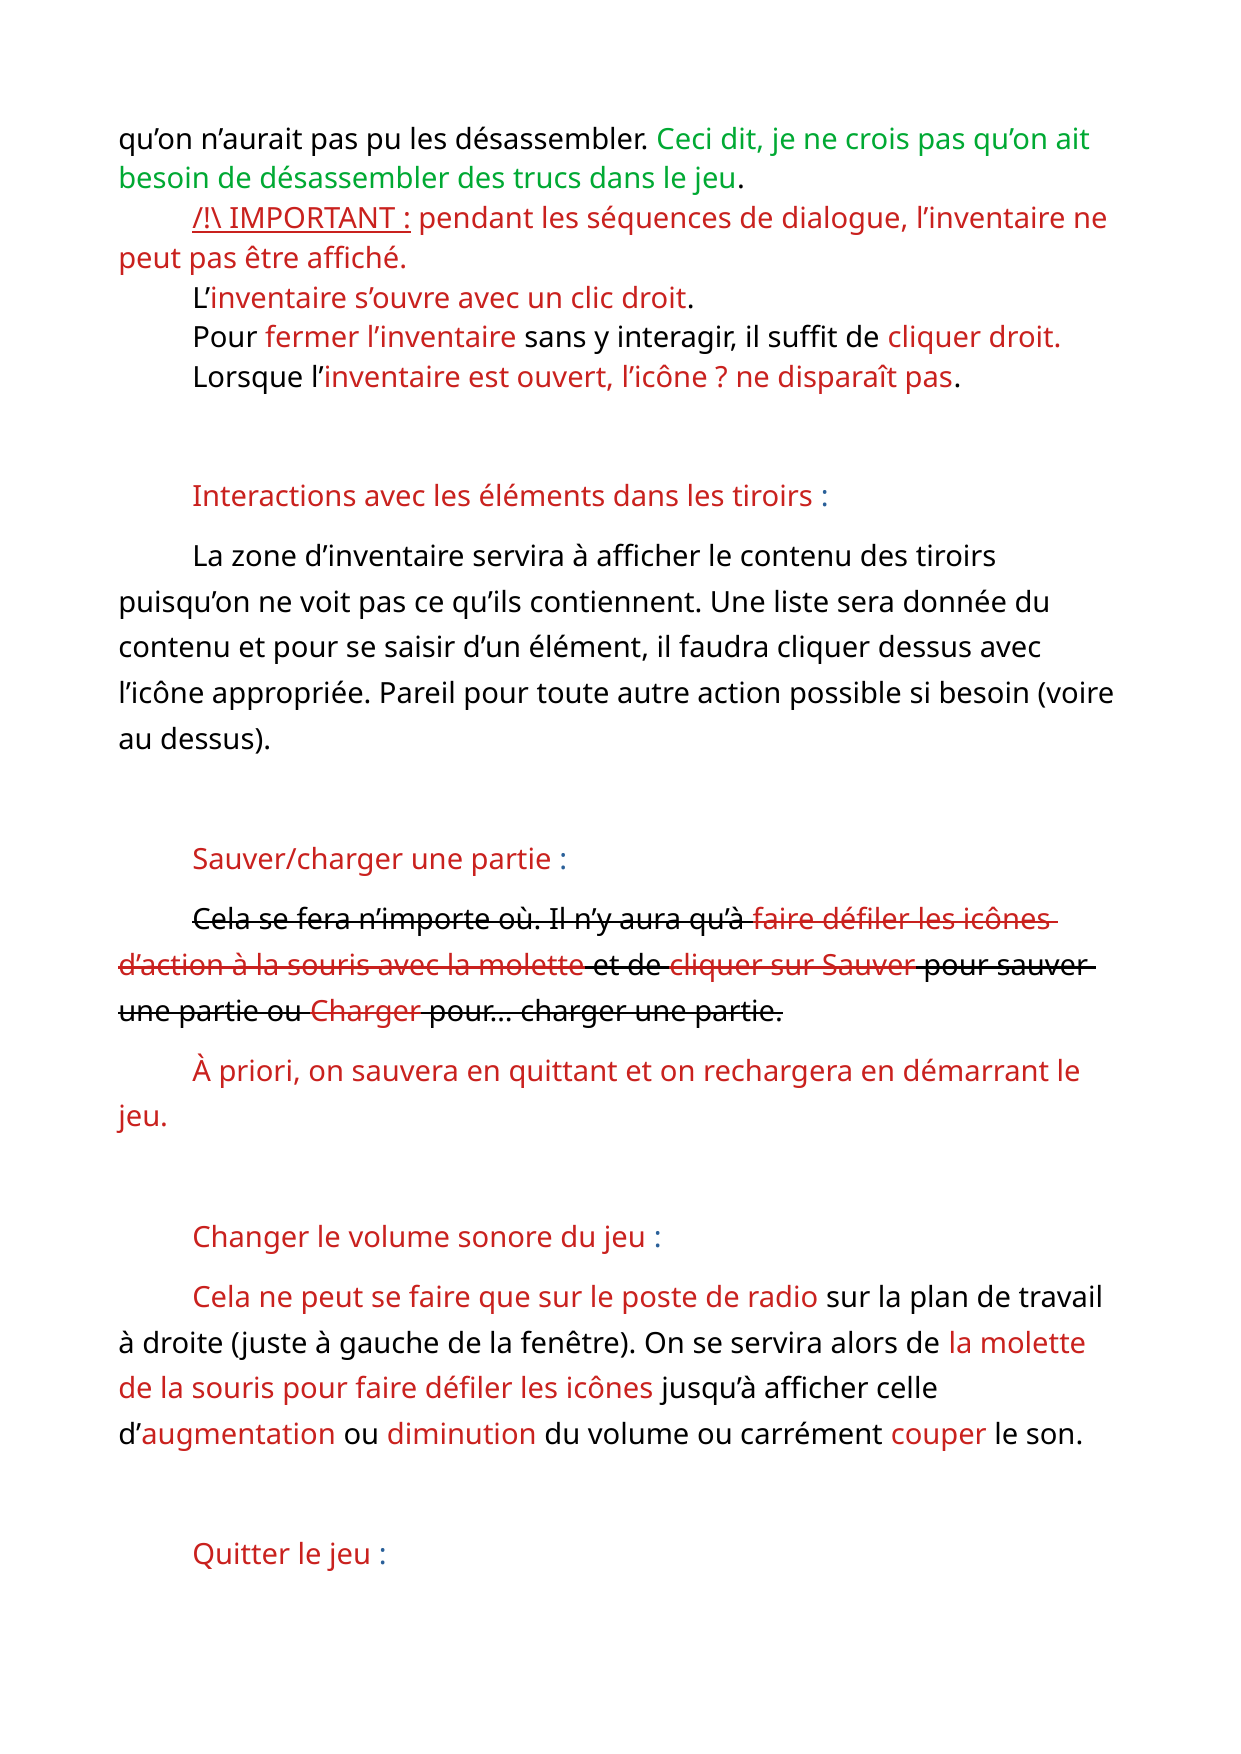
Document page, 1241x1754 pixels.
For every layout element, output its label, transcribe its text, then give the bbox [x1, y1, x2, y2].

text L’inventaire s’ouvre avec un clic droit. [118, 277, 1122, 317]
text /!\ IMPORTANT : pendant les séquences de dialogue, l’inventaire ne peut pas être affiché. [118, 197, 1122, 277]
text qu’on n’aurait pas pu les désassembler. Ceci dit, je ne crois pas qu’on ait besoin de désassembler des trucs dans le jeu. [118, 118, 1122, 197]
text Lorsque l’inventaire est ouvert, l’icône ? ne disparaît pas. [118, 356, 1122, 436]
text Cela ne peut se faire que sur le poste de radio sur la plan de travail à droite (juste à gauche de la fenêtre). On se servira alors de la molette de la souris pour faire défiler les icônes jusqu’à afficher celle d’augmentation ou diminution du volume ou carrément couper le son. [118, 1276, 1122, 1453]
text La zone d’inventaire servira à afficher le contenu des tiroirs puisqu’on ne voit pas ce qu’ils contiennent. Une liste sera donnée du contenu et pour se saisir d’un élément, il faudra cliquer dessus avec l’icône appropriée. Pareil pour toute autre action possible si besoin (voire au dessus). [118, 536, 1122, 758]
text Pour fermer l’inventaire sans y interagir, il suffit de cliquer droit. [118, 317, 1122, 356]
text Cela se fera n’importe où. Il n’y aura qu’à faire défiler les icônes d’action à la souris avec la molette et de cliquer sur Sauver pour sauver une partie ou Charger pour… charger une partie. [118, 899, 1122, 1029]
text Sauver/charger une partie : [118, 838, 1122, 878]
text À priori, on sauvera en quittant et on rechargera en démarrant le jeu. [118, 1050, 1122, 1135]
text Changer le volume sonore du jeu : [118, 1216, 1122, 1256]
text Quitter le jeu : [118, 1534, 1122, 1573]
text Interactions avec les éléments dans les tiroirs : [118, 475, 1122, 515]
